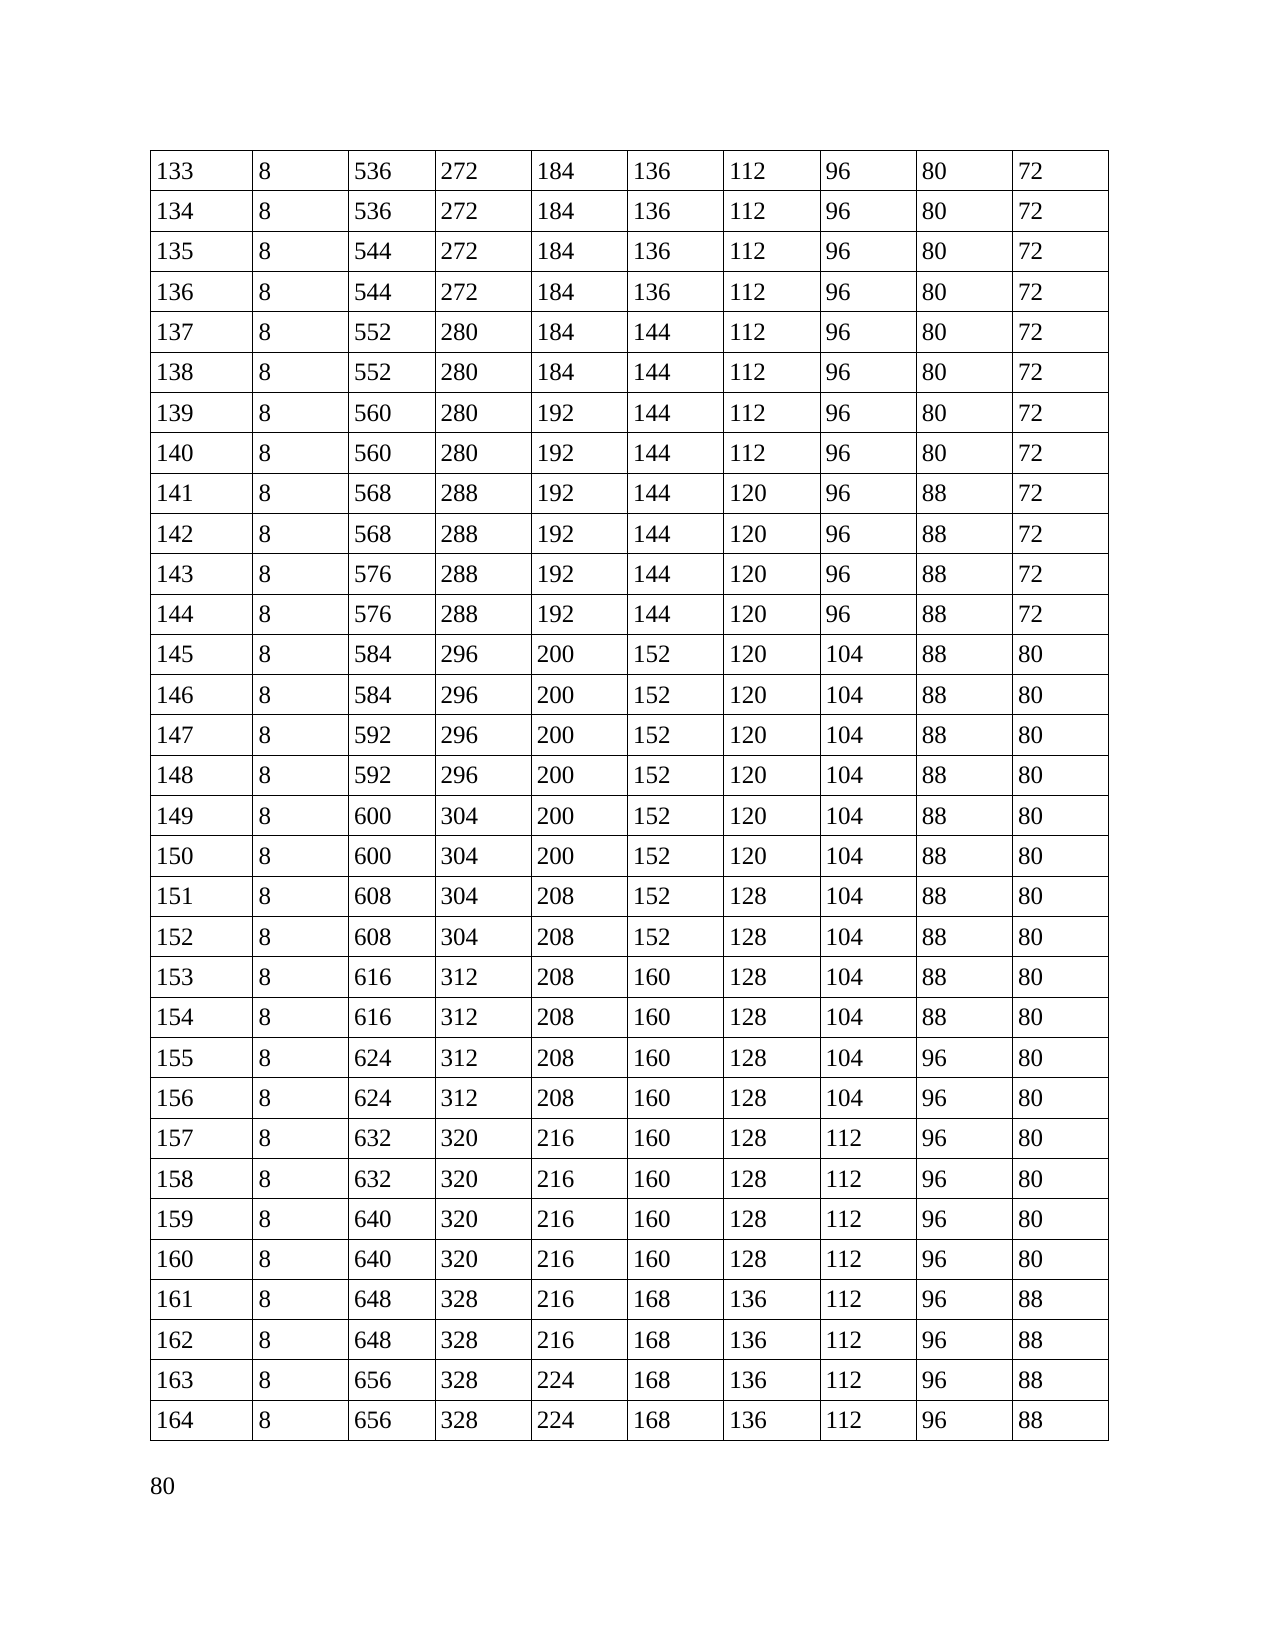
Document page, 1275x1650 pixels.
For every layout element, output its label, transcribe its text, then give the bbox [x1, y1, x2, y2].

table_cell 88 [917, 554, 1012, 593]
table_cell 72 [1013, 353, 1108, 392]
table_cell 8 [253, 393, 348, 432]
table_cell 96 [821, 393, 916, 432]
table_cell 140 [151, 433, 252, 472]
table_cell 96 [917, 1280, 1012, 1319]
table_cell 72 [1013, 474, 1108, 513]
table_cell 112 [724, 312, 820, 352]
table_cell 576 [349, 595, 435, 634]
table_cell 72 [1013, 514, 1108, 553]
table_cell 144 [628, 514, 723, 553]
table_cell 88 [1013, 1280, 1108, 1319]
table_cell 72 [1013, 433, 1108, 472]
table_cell 200 [532, 715, 627, 755]
table_cell 560 [349, 433, 435, 472]
table_cell 88 [917, 877, 1012, 916]
table_cell 72 [1013, 191, 1108, 231]
table_cell 8 [253, 715, 348, 755]
table_cell 80 [1013, 635, 1108, 674]
table_cell 135 [151, 232, 252, 271]
table_cell 8 [253, 917, 348, 956]
table_cell 648 [349, 1320, 435, 1359]
table_cell 128 [724, 917, 820, 956]
table_cell 80 [1013, 1038, 1108, 1077]
table_cell 288 [436, 554, 531, 593]
table_cell 88 [917, 836, 1012, 876]
table_cell 192 [532, 514, 627, 553]
table_cell 144 [628, 433, 723, 472]
table_cell 8 [253, 756, 348, 795]
table_cell 320 [436, 1240, 531, 1279]
table_cell 312 [436, 1038, 531, 1077]
table_cell 144 [628, 312, 723, 352]
table_cell 8 [253, 635, 348, 674]
table_cell 160 [628, 1199, 723, 1238]
table_cell 80 [917, 312, 1012, 352]
table_cell 80 [917, 393, 1012, 432]
table_cell 128 [724, 1240, 820, 1279]
table_cell 568 [349, 474, 435, 513]
table_cell 8 [253, 796, 348, 835]
table_cell 80 [1013, 917, 1108, 956]
table_cell 162 [151, 1320, 252, 1359]
table_cell 120 [724, 595, 820, 634]
table_cell 184 [532, 353, 627, 392]
table_cell 640 [349, 1240, 435, 1279]
table_cell 96 [917, 1038, 1012, 1077]
table_cell 8 [253, 877, 348, 916]
table_cell 8 [253, 312, 348, 352]
table_cell 608 [349, 877, 435, 916]
table_cell 88 [1013, 1360, 1108, 1400]
table_cell 312 [436, 957, 531, 997]
table_cell 8 [253, 836, 348, 876]
table_cell 8 [253, 1119, 348, 1158]
table_cell 104 [821, 998, 916, 1037]
table_cell 152 [151, 917, 252, 956]
table_cell 200 [532, 756, 627, 795]
table_cell 192 [532, 433, 627, 472]
table_cell 80 [1013, 998, 1108, 1037]
table_cell 80 [917, 272, 1012, 311]
table_cell 560 [349, 393, 435, 432]
table_cell 88 [1013, 1320, 1108, 1359]
table_cell 152 [628, 756, 723, 795]
table_cell 80 [1013, 1119, 1108, 1158]
table_cell 8 [253, 1078, 348, 1117]
table_cell 112 [821, 1401, 916, 1440]
table_cell 143 [151, 554, 252, 593]
table_cell 8 [253, 272, 348, 311]
table_cell 216 [532, 1280, 627, 1319]
table_cell 152 [628, 635, 723, 674]
table_cell 320 [436, 1119, 531, 1158]
table_cell 145 [151, 635, 252, 674]
table_cell 144 [628, 554, 723, 593]
table_cell 288 [436, 595, 531, 634]
table_cell 112 [821, 1199, 916, 1238]
table_cell 224 [532, 1360, 627, 1400]
table_cell 128 [724, 1038, 820, 1077]
table_cell 80 [917, 433, 1012, 472]
table_cell 134 [151, 191, 252, 231]
table_cell 136 [724, 1320, 820, 1359]
table_cell 592 [349, 715, 435, 755]
table_cell 312 [436, 998, 531, 1037]
table_cell 128 [724, 957, 820, 997]
table_cell 8 [253, 514, 348, 553]
table_cell 112 [821, 1119, 916, 1158]
table_cell 208 [532, 1038, 627, 1077]
table_cell 96 [821, 312, 916, 352]
table_cell 88 [1013, 1401, 1108, 1440]
table_cell 216 [532, 1119, 627, 1158]
table_cell 152 [628, 715, 723, 755]
table_cell 296 [436, 715, 531, 755]
table_cell 104 [821, 1038, 916, 1077]
table_cell 536 [349, 151, 435, 190]
table_cell 320 [436, 1199, 531, 1238]
table_cell 632 [349, 1159, 435, 1198]
table_cell 296 [436, 675, 531, 714]
table_cell 216 [532, 1199, 627, 1238]
table_cell 80 [1013, 836, 1108, 876]
table_cell 104 [821, 836, 916, 876]
table_cell 80 [917, 232, 1012, 271]
table_cell 155 [151, 1038, 252, 1077]
table_cell 80 [1013, 1240, 1108, 1279]
table_cell 88 [917, 675, 1012, 714]
table_cell 128 [724, 998, 820, 1037]
table_cell 200 [532, 635, 627, 674]
table_cell 200 [532, 836, 627, 876]
table_cell 104 [821, 877, 916, 916]
table_cell 192 [532, 393, 627, 432]
table_cell 304 [436, 877, 531, 916]
table_cell 120 [724, 514, 820, 553]
table_cell 8 [253, 474, 348, 513]
table_cell 8 [253, 433, 348, 472]
table_cell 296 [436, 635, 531, 674]
table_cell 8 [253, 1199, 348, 1238]
table_cell 72 [1013, 232, 1108, 271]
table_cell 80 [917, 151, 1012, 190]
table_cell 136 [628, 272, 723, 311]
table_cell 161 [151, 1280, 252, 1319]
table_cell 96 [821, 151, 916, 190]
table_cell 154 [151, 998, 252, 1037]
table_cell 104 [821, 715, 916, 755]
table_cell 96 [917, 1360, 1012, 1400]
table_cell 8 [253, 232, 348, 271]
table_cell 144 [628, 595, 723, 634]
table_cell 136 [724, 1360, 820, 1400]
table_cell 216 [532, 1159, 627, 1198]
table_cell 72 [1013, 151, 1108, 190]
table_cell 120 [724, 554, 820, 593]
table_cell 8 [253, 1240, 348, 1279]
table_cell 152 [628, 675, 723, 714]
table_cell 128 [724, 1078, 820, 1117]
table_cell 280 [436, 312, 531, 352]
table_cell 544 [349, 232, 435, 271]
table_cell 624 [349, 1038, 435, 1077]
table_cell 120 [724, 474, 820, 513]
table_cell 96 [821, 554, 916, 593]
table_cell 72 [1013, 272, 1108, 311]
table_cell 552 [349, 312, 435, 352]
table_cell 88 [917, 998, 1012, 1037]
table_cell 128 [724, 1159, 820, 1198]
table_cell 104 [821, 1078, 916, 1117]
table_cell 144 [628, 393, 723, 432]
table_cell 160 [628, 998, 723, 1037]
table_cell 88 [917, 917, 1012, 956]
table_cell 96 [917, 1240, 1012, 1279]
table_cell 104 [821, 957, 916, 997]
table_cell 104 [821, 756, 916, 795]
table_cell 8 [253, 1320, 348, 1359]
table_cell 80 [917, 191, 1012, 231]
table_cell 552 [349, 353, 435, 392]
table_cell 136 [628, 232, 723, 271]
table_cell 544 [349, 272, 435, 311]
table_cell 104 [821, 635, 916, 674]
table_cell 136 [628, 151, 723, 190]
table_cell 184 [532, 312, 627, 352]
table_cell 148 [151, 756, 252, 795]
table_cell 576 [349, 554, 435, 593]
table_cell 160 [628, 1240, 723, 1279]
table_cell 80 [1013, 756, 1108, 795]
table_cell 272 [436, 232, 531, 271]
table_cell 648 [349, 1280, 435, 1319]
table_cell 137 [151, 312, 252, 352]
table_cell 72 [1013, 312, 1108, 352]
table_cell 208 [532, 957, 627, 997]
table_cell 152 [628, 796, 723, 835]
table_cell 120 [724, 715, 820, 755]
table_cell 152 [628, 877, 723, 916]
table_cell 96 [821, 433, 916, 472]
table_cell 272 [436, 272, 531, 311]
table_cell 138 [151, 353, 252, 392]
table_cell 584 [349, 675, 435, 714]
table_cell 147 [151, 715, 252, 755]
table_cell 80 [1013, 957, 1108, 997]
table_cell 149 [151, 796, 252, 835]
table_cell 152 [628, 917, 723, 956]
table_cell 208 [532, 917, 627, 956]
table_cell 184 [532, 272, 627, 311]
table_cell 8 [253, 1038, 348, 1077]
table_cell 280 [436, 353, 531, 392]
table_cell 80 [1013, 675, 1108, 714]
table_cell 216 [532, 1240, 627, 1279]
table_cell 104 [821, 796, 916, 835]
table_cell 168 [628, 1320, 723, 1359]
table_cell 304 [436, 796, 531, 835]
table_cell 224 [532, 1401, 627, 1440]
table_cell 120 [724, 675, 820, 714]
table_cell 96 [821, 353, 916, 392]
table_cell 288 [436, 514, 531, 553]
table_cell 272 [436, 191, 531, 231]
table_cell 112 [821, 1280, 916, 1319]
table_cell 8 [253, 554, 348, 593]
table_cell 142 [151, 514, 252, 553]
table_cell 120 [724, 796, 820, 835]
table_cell 96 [821, 595, 916, 634]
table_cell 96 [917, 1119, 1012, 1158]
table_cell 160 [151, 1240, 252, 1279]
table_cell 144 [628, 474, 723, 513]
table_cell 208 [532, 998, 627, 1037]
table_cell 8 [253, 1159, 348, 1198]
table_cell 8 [253, 191, 348, 231]
table_cell 96 [821, 232, 916, 271]
table_cell 112 [821, 1320, 916, 1359]
table_cell 88 [917, 796, 1012, 835]
table_cell 88 [917, 635, 1012, 674]
table_cell 136 [151, 272, 252, 311]
table_cell 192 [532, 474, 627, 513]
table_cell 158 [151, 1159, 252, 1198]
table_cell 8 [253, 1360, 348, 1400]
table_cell 136 [628, 191, 723, 231]
table_cell 8 [253, 957, 348, 997]
table_cell 128 [724, 1119, 820, 1158]
table_cell 96 [821, 272, 916, 311]
table_cell 112 [821, 1240, 916, 1279]
table_cell 120 [724, 635, 820, 674]
table_cell 304 [436, 917, 531, 956]
table_cell 656 [349, 1401, 435, 1440]
table_cell 8 [253, 1401, 348, 1440]
table_cell 80 [1013, 1078, 1108, 1117]
table_cell 184 [532, 151, 627, 190]
table_cell 104 [821, 917, 916, 956]
table_cell 96 [917, 1078, 1012, 1117]
table_cell 168 [628, 1401, 723, 1440]
table_cell 128 [724, 877, 820, 916]
table_cell 96 [821, 191, 916, 231]
table_cell 120 [724, 756, 820, 795]
table_cell 616 [349, 957, 435, 997]
table_cell 272 [436, 151, 531, 190]
table_cell 288 [436, 474, 531, 513]
table_cell 80 [1013, 1199, 1108, 1238]
table_cell 192 [532, 554, 627, 593]
table_cell 163 [151, 1360, 252, 1400]
table_cell 8 [253, 595, 348, 634]
table_cell 280 [436, 433, 531, 472]
table_cell 80 [1013, 796, 1108, 835]
table_cell 88 [917, 957, 1012, 997]
table_cell 96 [917, 1159, 1012, 1198]
table_cell 112 [724, 232, 820, 271]
table_cell 328 [436, 1320, 531, 1359]
table_cell 536 [349, 191, 435, 231]
table_cell 120 [724, 836, 820, 876]
table_cell 328 [436, 1360, 531, 1400]
table_cell 296 [436, 756, 531, 795]
table_cell 608 [349, 917, 435, 956]
table_cell 156 [151, 1078, 252, 1117]
table_cell 112 [724, 272, 820, 311]
table_cell 72 [1013, 595, 1108, 634]
table_cell 8 [253, 151, 348, 190]
table_cell 632 [349, 1119, 435, 1158]
table_cell 112 [724, 433, 820, 472]
table_cell 568 [349, 514, 435, 553]
table_cell 144 [151, 595, 252, 634]
table_cell 160 [628, 1038, 723, 1077]
table_cell 600 [349, 836, 435, 876]
table_cell 136 [724, 1401, 820, 1440]
table_cell 112 [724, 151, 820, 190]
table_cell 96 [821, 514, 916, 553]
table_cell 128 [724, 1199, 820, 1238]
table_cell 168 [628, 1360, 723, 1400]
table_cell 157 [151, 1119, 252, 1158]
table_cell 88 [917, 756, 1012, 795]
table_cell 139 [151, 393, 252, 432]
table_cell 80 [917, 353, 1012, 392]
table_cell 164 [151, 1401, 252, 1440]
table_cell 304 [436, 836, 531, 876]
table_cell 8 [253, 998, 348, 1037]
table_cell 624 [349, 1078, 435, 1117]
table_cell 104 [821, 675, 916, 714]
table_cell 8 [253, 1280, 348, 1319]
table_cell 159 [151, 1199, 252, 1238]
table_cell 312 [436, 1078, 531, 1117]
table_cell 96 [821, 474, 916, 513]
table_cell 200 [532, 796, 627, 835]
table_cell 160 [628, 1078, 723, 1117]
table_cell 208 [532, 1078, 627, 1117]
table_cell 88 [917, 715, 1012, 755]
table_cell 280 [436, 393, 531, 432]
table_cell 656 [349, 1360, 435, 1400]
table_cell 153 [151, 957, 252, 997]
table_cell 112 [724, 353, 820, 392]
table_cell 640 [349, 1199, 435, 1238]
table_cell 160 [628, 1119, 723, 1158]
table_cell 200 [532, 675, 627, 714]
table_cell 184 [532, 191, 627, 231]
table_cell 328 [436, 1401, 531, 1440]
table_cell 328 [436, 1280, 531, 1319]
table_cell 141 [151, 474, 252, 513]
table_cell 136 [724, 1280, 820, 1319]
table_cell 168 [628, 1280, 723, 1319]
table_cell 88 [917, 514, 1012, 553]
table_cell 8 [253, 353, 348, 392]
table_cell 216 [532, 1320, 627, 1359]
table_cell 151 [151, 877, 252, 916]
table_cell 88 [917, 474, 1012, 513]
table_cell 88 [917, 595, 1012, 634]
table_cell 184 [532, 232, 627, 271]
table_cell 112 [724, 191, 820, 231]
table_cell 72 [1013, 554, 1108, 593]
table_cell 144 [628, 353, 723, 392]
table_cell 584 [349, 635, 435, 674]
table_cell 320 [436, 1159, 531, 1198]
table_cell 600 [349, 796, 435, 835]
table_cell 72 [1013, 393, 1108, 432]
table_cell 133 [151, 151, 252, 190]
table_cell 160 [628, 1159, 723, 1198]
table_cell 8 [253, 675, 348, 714]
table_cell 592 [349, 756, 435, 795]
table_cell 616 [349, 998, 435, 1037]
table_cell 96 [917, 1199, 1012, 1238]
table_cell 152 [628, 836, 723, 876]
table_cell 80 [1013, 877, 1108, 916]
table_cell 146 [151, 675, 252, 714]
table_cell 96 [917, 1401, 1012, 1440]
table_cell 112 [821, 1360, 916, 1400]
table_cell 112 [724, 393, 820, 432]
table_cell 192 [532, 595, 627, 634]
table_cell 160 [628, 957, 723, 997]
table_cell 96 [917, 1320, 1012, 1359]
table_cell 80 [1013, 715, 1108, 755]
table_cell 112 [821, 1159, 916, 1198]
table_cell 150 [151, 836, 252, 876]
table_cell 80 [1013, 1159, 1108, 1198]
table_cell 208 [532, 877, 627, 916]
